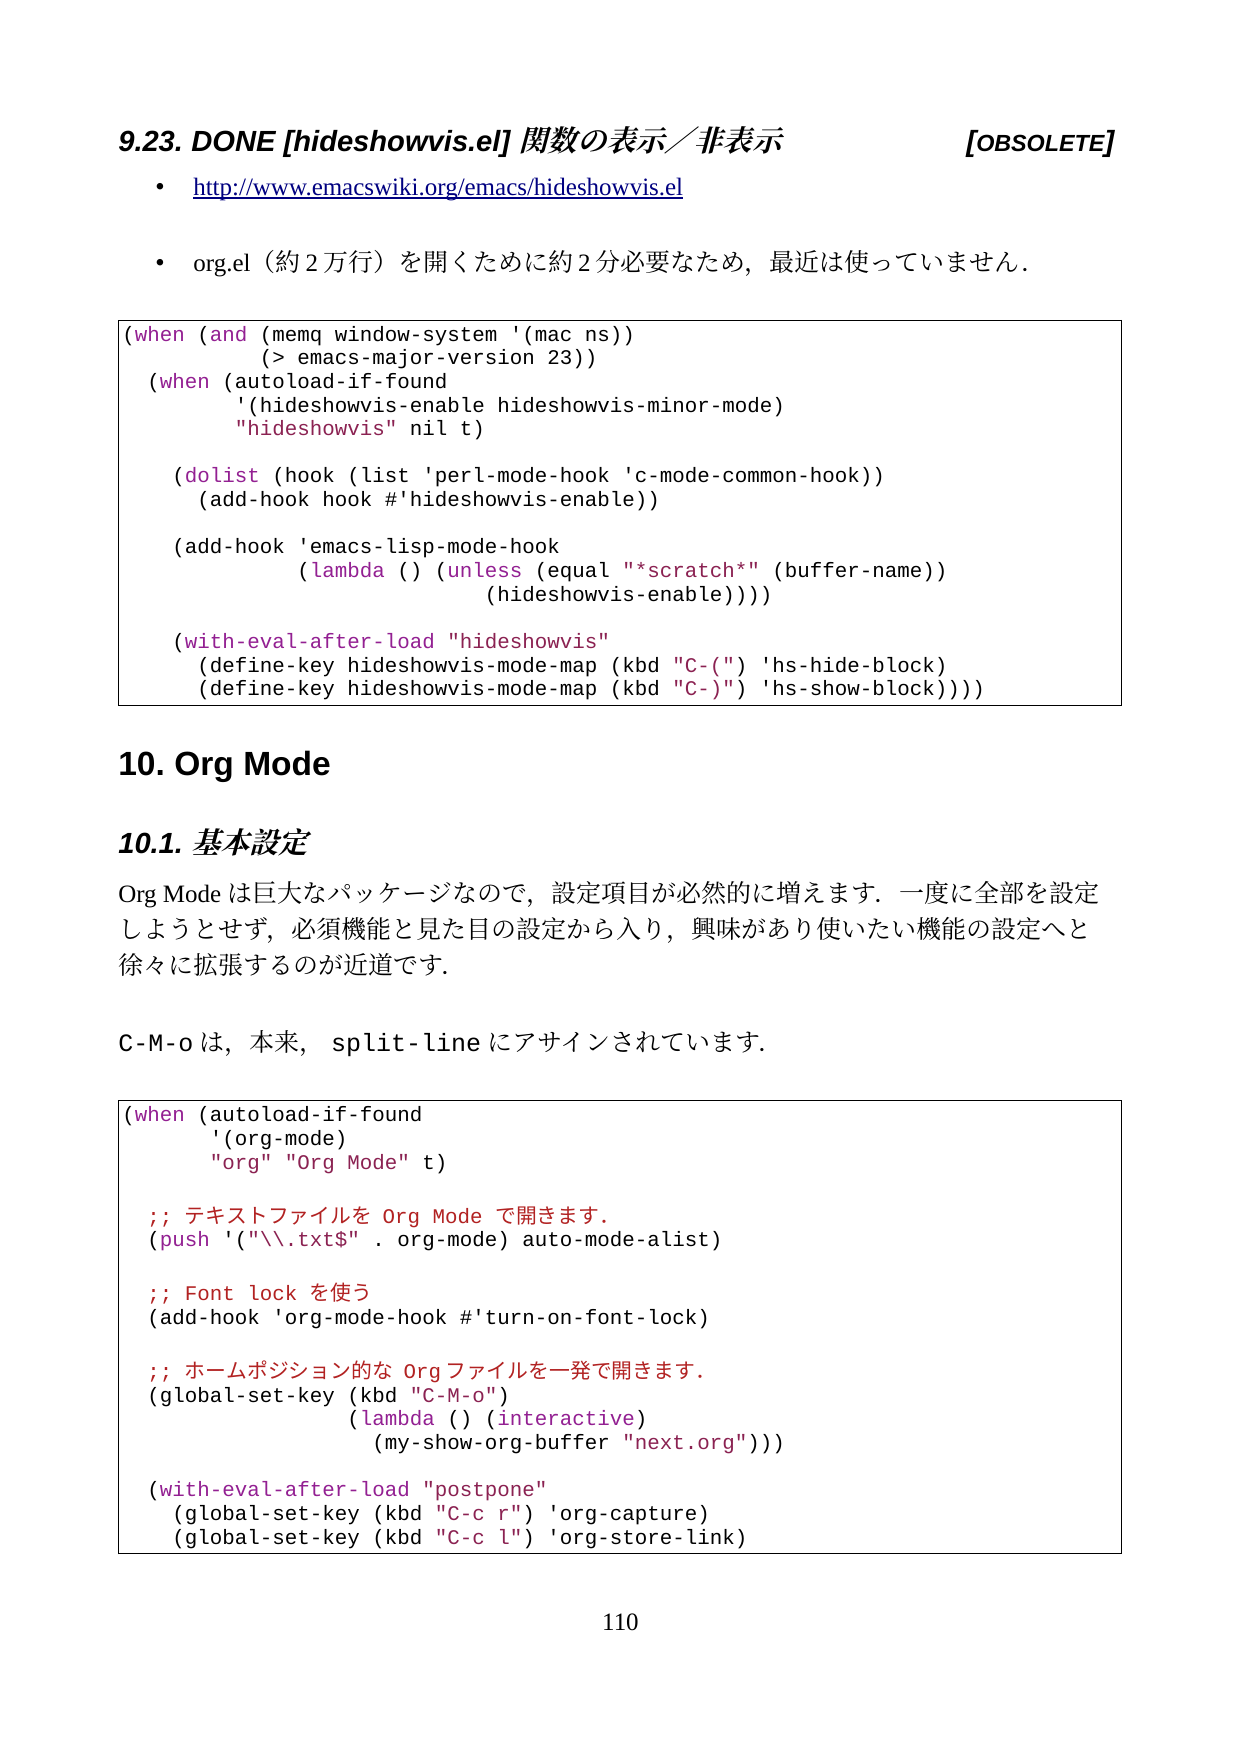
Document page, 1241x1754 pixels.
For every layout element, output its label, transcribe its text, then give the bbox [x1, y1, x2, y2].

text (when (and (memq window-system '(mac ns)) [119, 321, 1121, 343]
text (hideshowvis-enable)))) [119, 580, 1121, 603]
text '(org-mode) [119, 1124, 1121, 1148]
subtitle Org Mode [118, 743, 1122, 782]
text (lambda () (unless (equal "*scratch*" (buffer-name)) [119, 556, 1121, 580]
text (global-set-key (kbd "C-c l") 'org-store-link) [119, 1523, 1121, 1553]
list http://www.emacswiki.org/emacs/hideshowvis.el [156, 172, 1122, 230]
text (with-eval-after-load "postpone" [119, 1475, 1121, 1499]
text (define-key hideshowvis-mode-map (kbd "C-)") 'hs-show-block)))) [119, 674, 1121, 705]
text (add-hook 'emacs-lisp-mode-hook [119, 532, 1121, 556]
text (my-show-org-buffer "next.org"))) [119, 1428, 1121, 1452]
subtitle 基本設定 [118, 819, 1122, 861]
text "org" "Org Mode" t) [119, 1148, 1121, 1171]
text (global-set-key (kbd "C-M-o") [119, 1381, 1121, 1404]
list org.el（約2万行）を開くために約2分必要なため，最近は使っていません． [156, 242, 1122, 307]
text ;; Font lock を使う [119, 1273, 1121, 1303]
text (define-key hideshowvis-mode-map (kbd "C-(") 'hs-hide-block) [119, 651, 1121, 674]
text ;; テキストファイルを Org Mode で開きます． [119, 1195, 1121, 1225]
text Org Mode は巨大なパッケージなので，設定項目が必然的に増えます．一度に全部を設定しようとせず，必須機能と見た目の設定から入り，興味があり使いたい機能の設定へと徐々に拡張するのが近道です． [118, 874, 1122, 1010]
text (push '("\\.txt$" . org-mode) auto-mode-alist) [119, 1225, 1121, 1249]
text (add-hook 'org-mode-hook #'turn-on-font-lock) [119, 1303, 1121, 1327]
text (when (autoload-if-found [119, 367, 1121, 391]
text (when (autoload-if-found [119, 1101, 1121, 1124]
text (with-eval-after-load "hideshowvis" [119, 627, 1121, 651]
text '(hideshowvis-enable hideshowvis-minor-mode) [119, 391, 1121, 414]
text (global-set-key (kbd "C-c r") 'org-capture) [119, 1499, 1121, 1523]
text "hideshowvis" nil t) [119, 414, 1121, 438]
text (> emacs-major-version 23)) [119, 343, 1121, 367]
text (add-hook hook #'hideshowvis-enable)) [119, 485, 1121, 509]
text (lambda () (interactive) [119, 1404, 1121, 1428]
text ;; ホームポジション的な Orgファイルを一発で開きます． [119, 1350, 1121, 1381]
text (dolist (hook (list 'perl-mode-hook 'c-mode-common-hook)) [119, 462, 1121, 485]
subtitle DONE [hideshowvis.el] 関数の表示／非表示 [obsolete] [118, 118, 1122, 160]
text C-M-o は，本来， split-line にアサインされています． [118, 1023, 1122, 1088]
